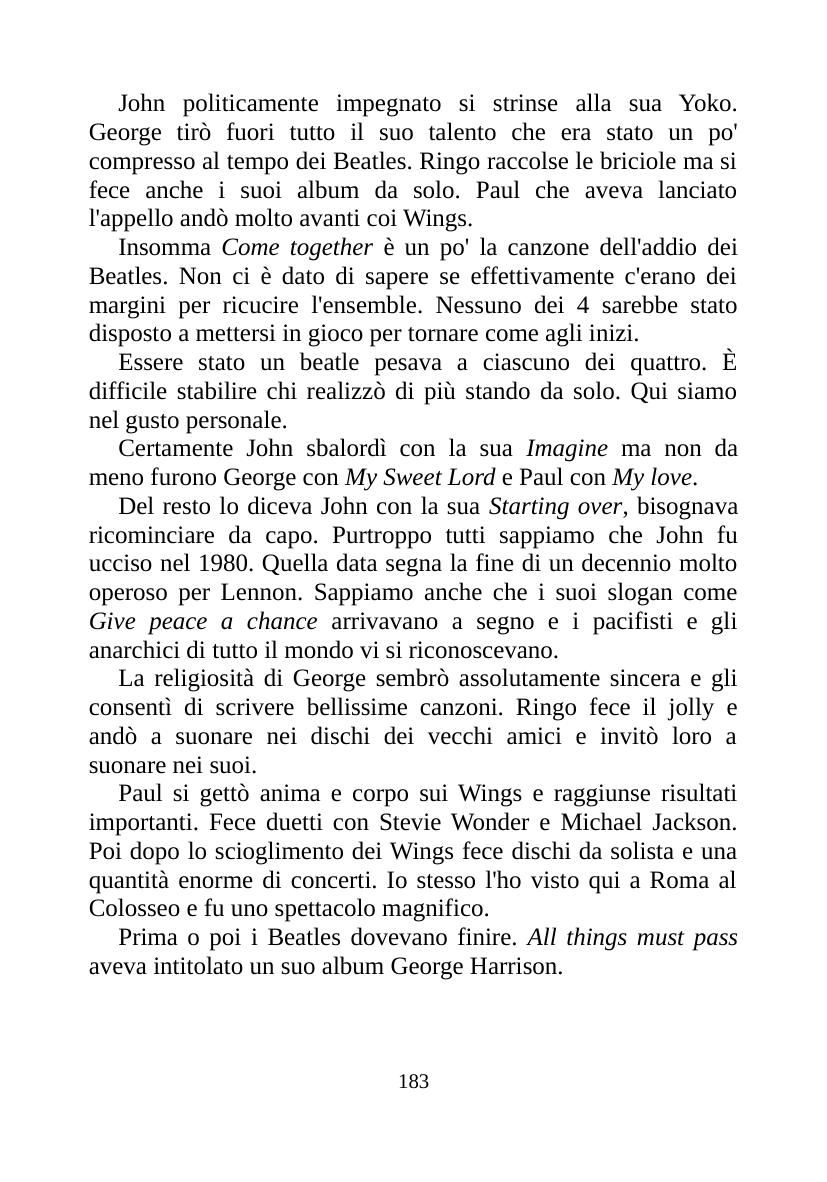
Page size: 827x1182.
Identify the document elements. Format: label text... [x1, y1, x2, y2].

text Certamente John sbalordì con la sua Imagine ma non da meno furono George con My Sweet Lord e Paul con My love. [88, 433, 738, 491]
text Del resto lo diceva John con la sua Starting over, bisognava ricominciare da capo. Purtroppo tutti sappiamo che John fu ucciso nel 1980. Quella data segna la fine di un decennio molto operoso per Lennon. Sappiamo anche che i suoi slogan come Give peace a chance arrivavano a segno e i pacifisti e gli anarchici di tutto il mondo vi si riconoscevano. [88, 491, 738, 663]
text Insomma Come together è un po' la canzone dell'addio dei Beatles. Non ci è dato di sapere se effettivamente c'erano dei margini per ricucire l'ensemble. Nessuno dei 4 sarebbe stato disposto a mettersi in gioco per tornare come agli inizi. [88, 232, 738, 347]
text John politicamente impegnato si strinse alla sua Yoko. George tirò fuori tutto il suo talento che era stato un po' compresso al tempo dei Beatles. Ringo raccolse le briciole ma si fece anche i suoi album da solo. Paul che aveva lanciato l'appello andò molto avanti coi Wings. [88, 88, 738, 232]
text Prima o poi i Beatles dovevano finire. All things must pass aveva intitolato un suo album George Harrison. [88, 922, 738, 980]
text Paul si gettò anima e corpo sui Wings e raggiunse risultati importanti. Fece duetti con Stevie Wonder e Michael Jackson. Poi dopo lo scioglimento dei Wings fece dischi da solista e una quantità enorme di concerti. Io stesso l'ho visto qui a Roma al Colosseo e fu uno spettacolo magnifico. [88, 778, 738, 922]
text Essere stato un beatle pesava a ciascuno dei quattro. È difficile stabilire chi realizzò di più stando da solo. Qui siamo nel gusto personale. [88, 347, 738, 433]
text La religiosità di George sembrò assolutamente sincera e gli consentì di scrivere bellissime canzoni. Ringo fece il jolly e andò a suonare nei dischi dei vecchi amici e invitò loro a suonare nei suoi. [88, 663, 738, 778]
